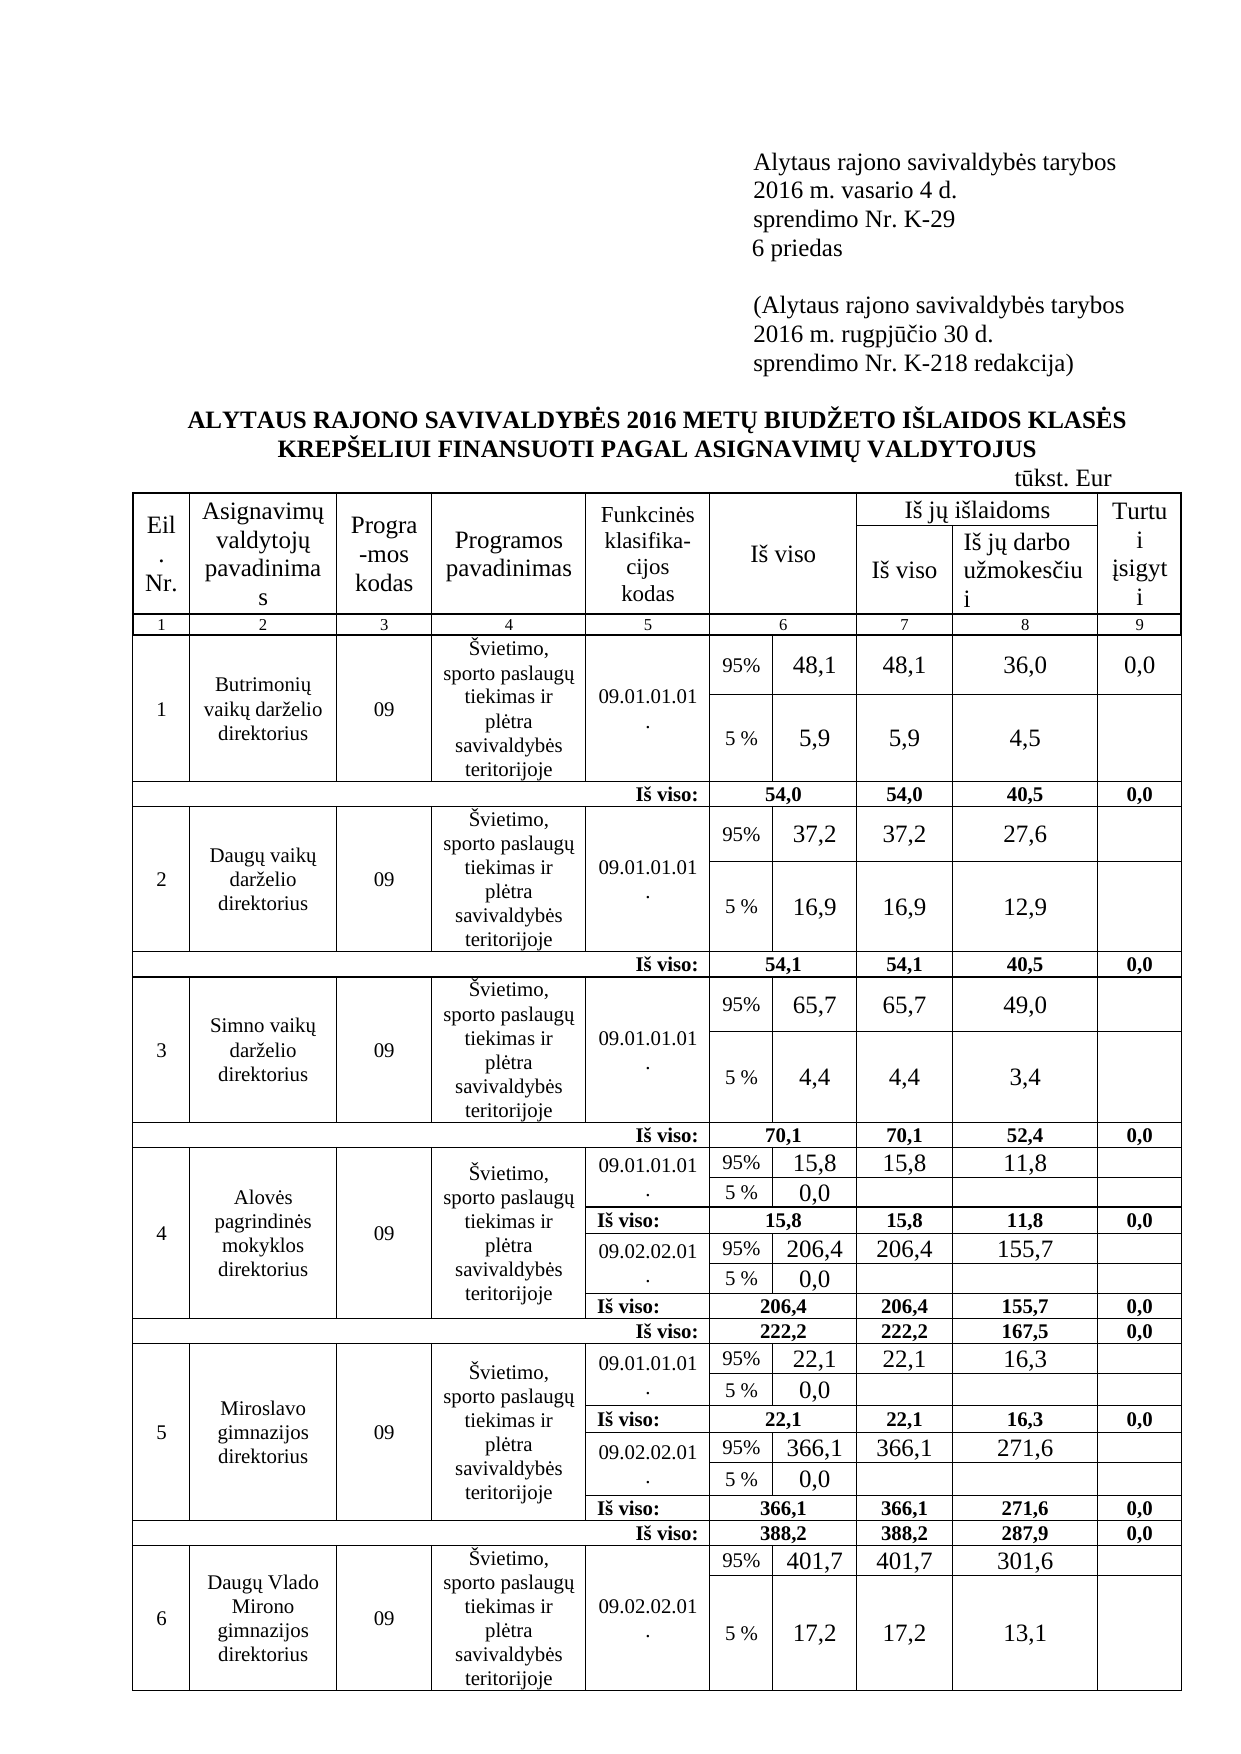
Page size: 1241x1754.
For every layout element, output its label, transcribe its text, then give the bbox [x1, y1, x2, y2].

table_cell Iš jų darbo užmokesčiui [953, 526, 1097, 613]
table_cell 95% [710, 1148, 772, 1177]
table_cell 95% [710, 807, 772, 861]
table_header Progra-mos kodas [337, 494, 431, 613]
table_cell 1 [133, 636, 189, 781]
text tūkst. Eur [1014, 463, 1181, 492]
table_cell 167,5 [953, 1319, 1097, 1343]
table_cell Iš viso: [133, 782, 709, 806]
table_cell 65,7 [857, 978, 952, 1031]
table_cell 95% [710, 1546, 772, 1574]
table_cell 222,2 [710, 1319, 856, 1343]
text sprendimo Nr. K-29 [133, 204, 1181, 233]
table_cell 11,8 [953, 1208, 1097, 1233]
table_cell 22,1 [773, 1344, 856, 1373]
table_cell 271,6 [953, 1496, 1097, 1520]
table_cell 54,1 [710, 952, 856, 976]
table_cell 16,9 [773, 862, 856, 951]
table_cell 388,2 [710, 1521, 856, 1545]
table_cell 95% [710, 1344, 772, 1373]
table_cell 401,7 [857, 1546, 952, 1574]
table_cell 0,0 [1098, 1294, 1181, 1318]
table_cell [857, 1264, 952, 1293]
table_cell 5 % [710, 1576, 772, 1690]
table_cell 65,7 [773, 978, 856, 1031]
text 2016 m. vasario 4 d. [133, 176, 1181, 204]
table_cell 0,0 [1098, 1319, 1181, 1343]
table_cell 15,8 [857, 1208, 952, 1233]
table_cell [1098, 1032, 1181, 1122]
table_cell 0,0 [1098, 1406, 1181, 1432]
table_cell 6 [133, 1546, 189, 1690]
table_cell 206,4 [857, 1234, 952, 1263]
table_cell 15,8 [857, 1148, 952, 1177]
table_cell [953, 1374, 1097, 1405]
table_cell 09.02.02.01. [586, 1433, 709, 1494]
table_cell 0,0 [1098, 952, 1181, 976]
table_cell 8 [953, 615, 1097, 634]
table_cell 1 [134, 615, 189, 634]
table_header Iš viso [710, 494, 856, 613]
table_cell 0,0 [1098, 1521, 1181, 1545]
table_header Eil. Nr. [134, 494, 189, 613]
table_cell 222,2 [857, 1319, 952, 1343]
table_cell [1098, 862, 1181, 951]
table_cell 271,6 [953, 1433, 1097, 1462]
table_cell 37,2 [773, 807, 856, 861]
table_header Turtui įsigyti [1098, 494, 1180, 613]
table_cell 16,3 [953, 1406, 1097, 1432]
table_cell 0,0 [1098, 782, 1181, 806]
table_cell 27,6 [953, 807, 1097, 861]
table_cell 2 [190, 615, 336, 634]
table_cell 12,9 [953, 862, 1097, 951]
text Alytaus rajono savivaldybės tarybos [133, 147, 1181, 176]
table_cell 206,4 [710, 1294, 856, 1318]
table_cell 13,1 [953, 1576, 1097, 1690]
table_cell 366,1 [773, 1433, 856, 1462]
table_cell 54,1 [857, 952, 952, 976]
table_cell 388,2 [857, 1521, 952, 1545]
table_cell 40,5 [953, 782, 1097, 806]
table_cell 366,1 [857, 1496, 952, 1520]
table_header Iš jų išlaidoms [857, 494, 1097, 525]
table_cell 36,0 [953, 636, 1097, 694]
table_cell 4 [133, 1148, 189, 1318]
table_cell 17,2 [857, 1576, 952, 1690]
table_cell 5 [586, 615, 709, 634]
table_cell [857, 1463, 952, 1494]
table_cell 09 [337, 1148, 431, 1318]
table_cell 6 [710, 615, 856, 634]
table_cell 5 % [710, 862, 772, 951]
table_cell 16,9 [857, 862, 952, 951]
table_cell 401,7 [773, 1546, 856, 1574]
table_cell Švietimo, sporto paslaugų tiekimas ir plėtra savivaldybės teritorijoje [432, 1546, 585, 1690]
table_cell [1098, 978, 1181, 1031]
table_header Asignavimų valdytojų pavadinimas [190, 494, 336, 613]
table_cell 3 [337, 615, 431, 634]
table_cell 2 [133, 807, 189, 951]
table_cell [1098, 695, 1181, 781]
table_cell Daugų vaikų darželio direktorius [190, 807, 336, 951]
table_cell 09 [337, 807, 431, 951]
table_cell Iš viso: [133, 1521, 709, 1545]
table_cell 287,9 [953, 1521, 1097, 1545]
table_cell [1098, 1264, 1181, 1293]
table_cell 0,0 [1098, 636, 1181, 694]
text ALYTAUS RAJONO SAVIVALDYBĖS 2016 METŲ BIUDŽETO IŠLAIDOS KLASĖS KREPŠELIUI FINANSUOTI PAGAL ASIGNAVIMŲ VALDYTOJUS [133, 406, 1181, 463]
table_header Funkcinės klasifika-cijos kodas [586, 494, 709, 613]
table_cell 0,0 [773, 1264, 856, 1293]
table_cell Iš viso [857, 526, 952, 613]
table_cell 54,0 [710, 782, 856, 806]
table_cell Alovės pagrindinės mokyklos direktorius [190, 1148, 336, 1318]
table_cell Iš viso: [133, 952, 709, 976]
table_cell 54,0 [857, 782, 952, 806]
table_cell [857, 1178, 952, 1206]
table_cell 17,2 [773, 1576, 856, 1690]
table_cell 5 % [710, 1264, 772, 1293]
table_cell Iš viso: [586, 1496, 709, 1520]
table_cell 09.01.01.01. [586, 1344, 709, 1405]
table_cell 11,8 [953, 1148, 1097, 1177]
table_cell 22,1 [857, 1406, 952, 1432]
table_cell 70,1 [857, 1123, 952, 1147]
table_cell 0,0 [1098, 1123, 1181, 1147]
table_cell [1098, 1178, 1181, 1206]
table_cell 5,9 [857, 695, 952, 781]
table_cell 4,5 [953, 695, 1097, 781]
table_cell 0,0 [773, 1374, 856, 1405]
table_cell 4,4 [773, 1032, 856, 1122]
table_cell [1098, 1234, 1181, 1263]
table_cell Iš viso: [586, 1208, 709, 1233]
table_cell 5 % [710, 1032, 772, 1122]
table_cell Butrimonių vaikų darželio direktorius [190, 636, 336, 781]
table_cell Simno vaikų darželio direktorius [190, 978, 336, 1122]
table_cell 4,4 [857, 1032, 952, 1122]
table_cell 09 [337, 1546, 431, 1690]
table_cell 09.02.02.01. [586, 1546, 709, 1690]
table_cell Švietimo, sporto paslaugų tiekimas ir plėtra savivaldybės teritorijoje [432, 807, 585, 951]
table_cell 48,1 [773, 636, 856, 694]
table_cell 22,1 [710, 1406, 856, 1432]
table_cell 09 [337, 636, 431, 781]
table_cell 70,1 [710, 1123, 856, 1147]
table_cell Iš viso: [586, 1294, 709, 1318]
table_cell 4 [432, 615, 585, 634]
table_cell [953, 1463, 1097, 1494]
table_cell 5 % [710, 1178, 772, 1206]
table_cell Iš viso: [586, 1406, 709, 1432]
table_cell 15,8 [773, 1148, 856, 1177]
table_cell [1098, 1463, 1181, 1494]
table_cell 95% [710, 1433, 772, 1462]
table_cell 22,1 [857, 1344, 952, 1373]
table_cell 09.01.01.01. [586, 636, 709, 781]
table_cell 0,0 [773, 1463, 856, 1494]
table_cell [1098, 1344, 1181, 1373]
table_cell Švietimo, sporto paslaugų tiekimas ir plėtra savivaldybės teritorijoje [432, 1148, 585, 1318]
table_cell [1098, 1546, 1181, 1574]
table_cell 09.01.01.01. [586, 1148, 709, 1206]
table_cell 5,9 [773, 695, 856, 781]
table_cell [1098, 1576, 1181, 1690]
text 2016 m. rugpjūčio 30 d. [133, 319, 1181, 348]
table_cell 206,4 [857, 1294, 952, 1318]
table_cell 0,0 [1098, 1208, 1181, 1233]
table_cell 95% [710, 636, 772, 694]
table_cell Švietimo, sporto paslaugų tiekimas ir plėtra savivaldybės teritorijoje [432, 1344, 585, 1520]
text 6 priedas [752, 233, 1181, 262]
table_cell 16,3 [953, 1344, 1097, 1373]
table_cell 09.01.01.01. [586, 978, 709, 1122]
text (Alytaus rajono savivaldybės tarybos [133, 291, 1181, 319]
table_cell [1098, 1374, 1181, 1405]
table_cell [857, 1374, 952, 1405]
table_cell 48,1 [857, 636, 952, 694]
table_cell 9 [1098, 615, 1180, 634]
table_cell Miroslavo gimnazijos direktorius [190, 1344, 336, 1520]
table_cell 49,0 [953, 978, 1097, 1031]
table_cell 301,6 [953, 1546, 1097, 1574]
table_cell 206,4 [773, 1234, 856, 1263]
table_cell 95% [710, 1234, 772, 1263]
table_cell 37,2 [857, 807, 952, 861]
table_cell 95% [710, 978, 772, 1031]
table_cell 3,4 [953, 1032, 1097, 1122]
table_cell 366,1 [857, 1433, 952, 1462]
table_cell 0,0 [773, 1178, 856, 1206]
table_cell 5 [133, 1344, 189, 1520]
table_cell Švietimo, sporto paslaugų tiekimas ir plėtra savivaldybės teritorijoje [432, 978, 585, 1122]
table_cell [953, 1178, 1097, 1206]
table_cell 5 % [710, 1463, 772, 1494]
table_cell 7 [857, 615, 952, 634]
table_cell 5 % [710, 1374, 772, 1405]
table_cell Daugų Vlado Mirono gimnazijos direktorius [190, 1546, 336, 1690]
table_cell [1098, 807, 1181, 861]
table_cell Iš viso: [133, 1123, 709, 1147]
table_cell Iš viso: [133, 1319, 709, 1343]
table_cell [953, 1264, 1097, 1293]
table_cell 09.02.02.01. [586, 1234, 709, 1293]
table_cell 40,5 [953, 952, 1097, 976]
table_cell [1098, 1433, 1181, 1462]
table_cell Švietimo, sporto paslaugų tiekimas ir plėtra savivaldybės teritorijoje [432, 636, 585, 781]
table_cell 09.01.01.01. [586, 807, 709, 951]
table_cell 5 % [710, 695, 772, 781]
table_cell 0,0 [1098, 1496, 1181, 1520]
text sprendimo Nr. K-218 redakcija) [133, 348, 1181, 377]
table_cell 155,7 [953, 1234, 1097, 1263]
table_cell 3 [133, 978, 189, 1122]
table_cell 09 [337, 978, 431, 1122]
table_cell 09 [337, 1344, 431, 1520]
table_cell 366,1 [710, 1496, 856, 1520]
table_cell [1098, 1148, 1181, 1177]
table_cell 155,7 [953, 1294, 1097, 1318]
table_cell 52,4 [953, 1123, 1097, 1147]
table_header Programos pavadinimas [432, 494, 585, 613]
table_cell 15,8 [710, 1208, 856, 1233]
